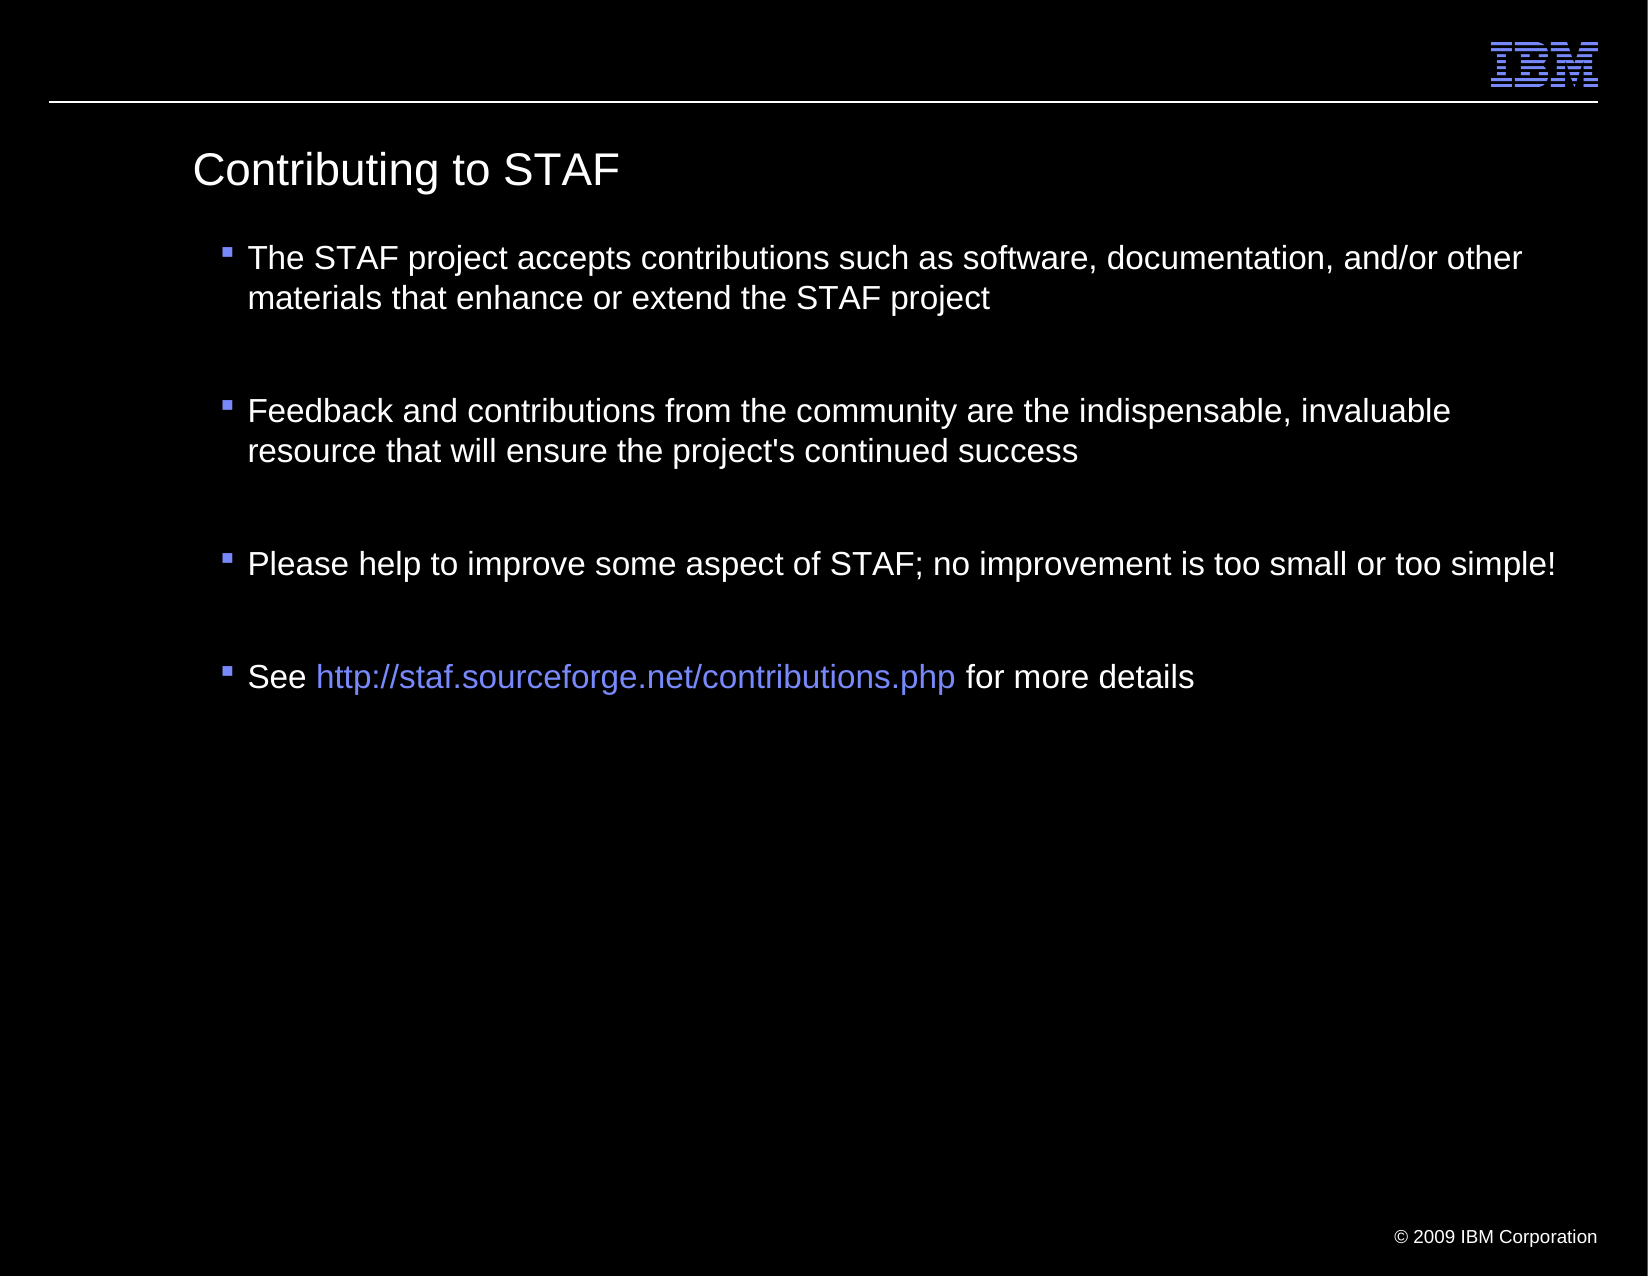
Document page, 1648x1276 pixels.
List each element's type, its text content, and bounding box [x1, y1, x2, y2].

picture [1491, 42, 1598, 87]
title Contributing to STAF [175, 137, 1648, 231]
text_box The STAF project accepts contributions such as software, documentation, and/or other materials that enhance or extend the STAF project Feedback and contributions from the community are the indispensable, invaluable resource that will ensure the project's continued success Please help to improve some aspect of STAF; no improvement is too small or too simple! See http://staf.sourceforge.net/contributions.php for more details [219, 236, 1570, 752]
